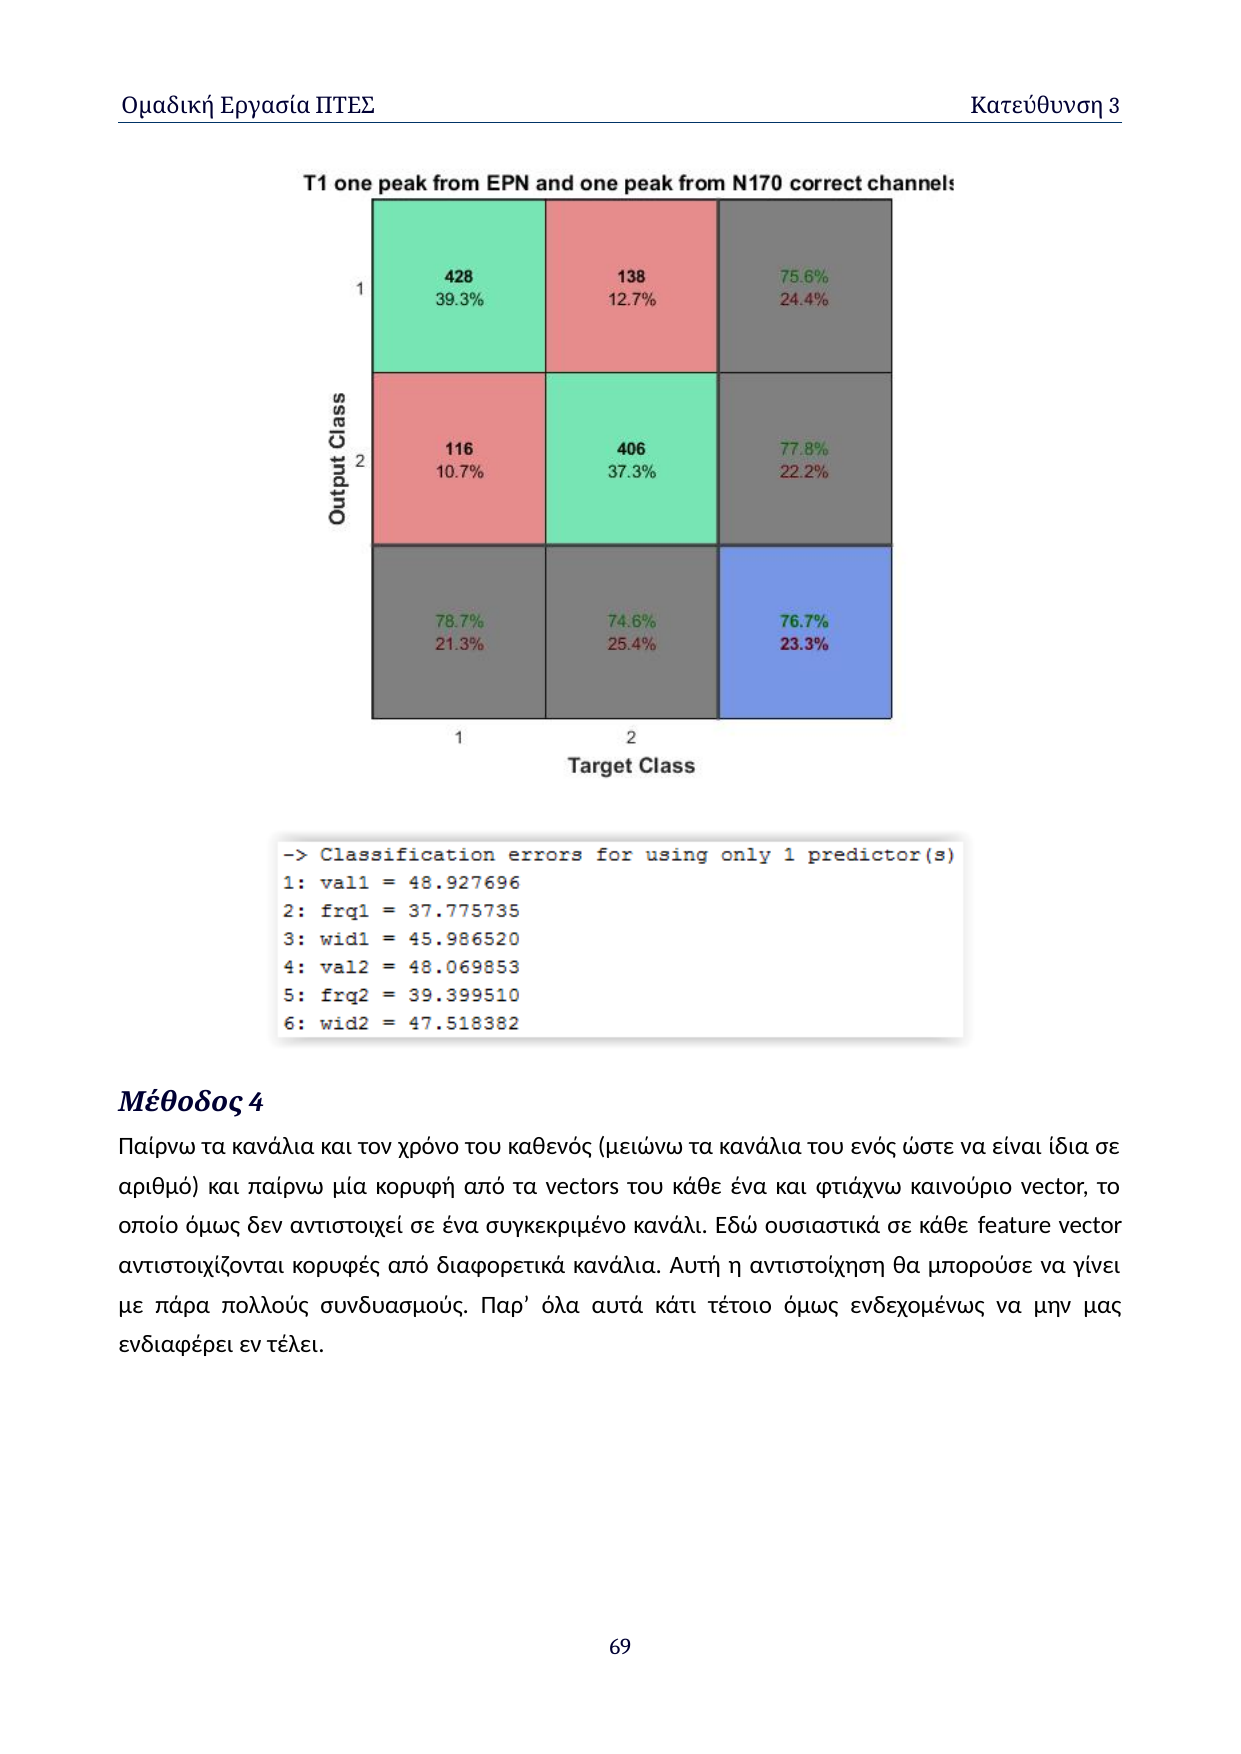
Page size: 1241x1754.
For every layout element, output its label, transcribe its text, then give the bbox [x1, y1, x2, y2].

picture [265, 828, 976, 1050]
picture [286, 137, 954, 805]
text Παίρνω τα κανάλια και τον χρόνο του καθενός (μειώνω τα κανάλια του ενός ώστε να είναι ίδια σε αριθμό) και παίρνω μία κορυφή από τα vectors του κάθε ένα και φτιάχνω καινούριο vector, το οποίο όμως δεν αντιστοιχεί σε ένα συγκεκριμένο κανάλι. Εδώ ουσιαστικά σε κάθε feature vector αντιστοιχίζονται κορυφές από διαφορετικά κανάλια. Αυτή η αντιστοίχηση θα μπορούσε να γίνει με πάρα πολλούς συνδυασμούς. Παρ’ όλα αυτά κάτι τέτοιο όμως ενδεχομένως να μην μας ενδιαφέρει εν τέλει. [118, 1131, 1122, 1359]
subtitle Μέθοδος 4 [118, 1086, 1122, 1118]
